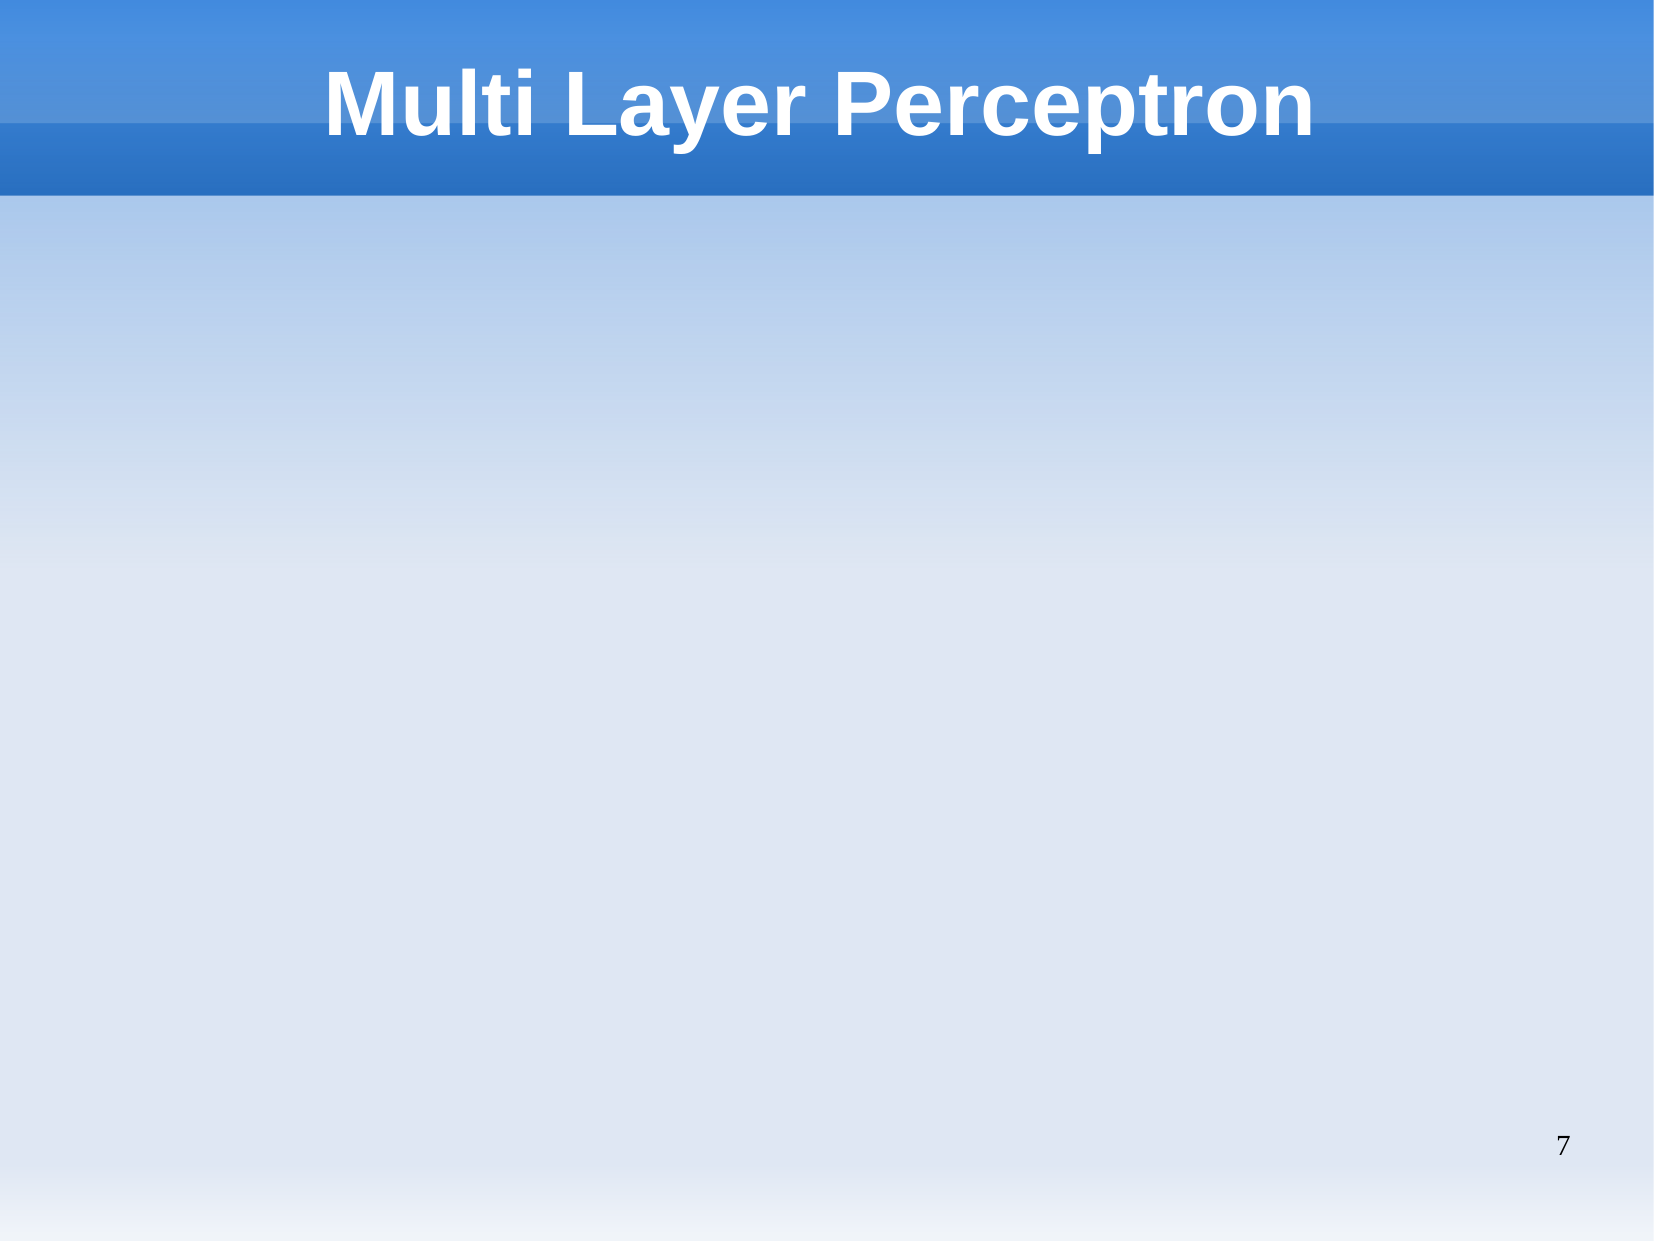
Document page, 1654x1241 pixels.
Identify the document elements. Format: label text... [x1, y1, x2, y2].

title Multi Layer Perceptron [76, 0, 1565, 208]
picture [0, 0, 1654, 1241]
